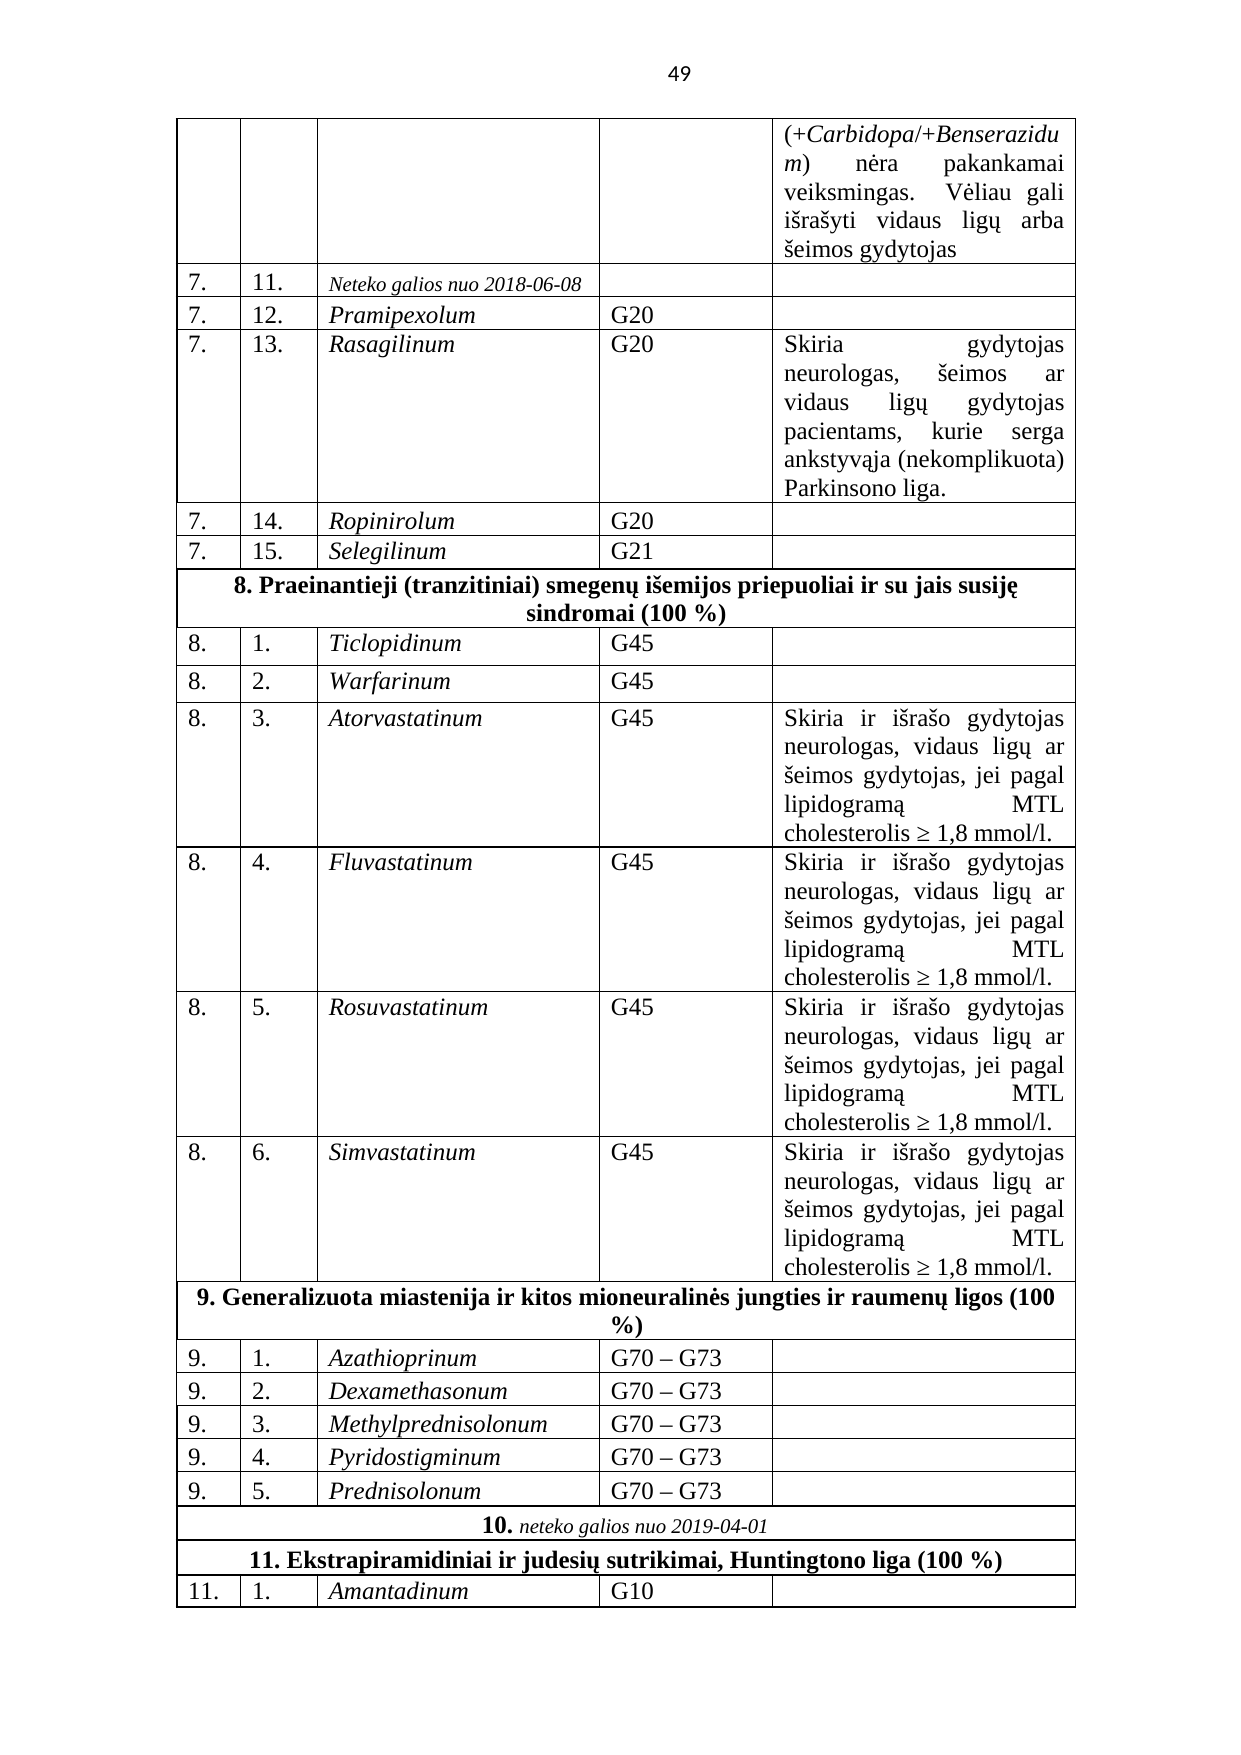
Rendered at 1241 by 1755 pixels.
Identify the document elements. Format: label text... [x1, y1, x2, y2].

table_cell 9. [178, 1406, 240, 1438]
table_cell 11. Ekstrapiramidiniai ir judesių sutrikimai, Huntingtono liga (100 %) [178, 1541, 1075, 1574]
table_cell [1080, 329, 1085, 502]
table_cell [1076, 1281, 1080, 1339]
table_cell 11. [178, 1576, 240, 1606]
table_cell [1110, 1339, 1123, 1372]
table_cell [1085, 1405, 1089, 1438]
table_cell 11. [241, 264, 317, 296]
table_cell [1076, 1539, 1080, 1574]
table_cell 1. [241, 1340, 317, 1372]
table_cell [1094, 1438, 1099, 1471]
table_cell [1076, 846, 1080, 991]
table_cell [1076, 1471, 1080, 1505]
table_cell [1104, 535, 1110, 568]
table_cell [1080, 1281, 1085, 1339]
table_cell [178, 119, 240, 263]
table_cell 1. [241, 1576, 317, 1606]
table_cell [318, 119, 599, 263]
table_cell 4. [241, 1439, 317, 1471]
table_cell [1080, 296, 1085, 328]
table_cell 8. [177, 703, 240, 846]
table_cell [1076, 296, 1080, 328]
table_cell [1090, 502, 1094, 535]
table_cell [1080, 1471, 1085, 1505]
table_cell [1104, 1281, 1110, 1339]
table_cell [1104, 296, 1110, 328]
table_cell [1085, 1438, 1089, 1471]
table_cell 10. neteko galios nuo 2019-04-01 [178, 1507, 1075, 1539]
table_cell G45 [600, 703, 772, 846]
table_cell [1110, 502, 1123, 535]
table_cell 9. [177, 1373, 240, 1405]
table_cell [1080, 568, 1085, 627]
table_cell [1100, 1505, 1104, 1539]
table_cell [1104, 627, 1110, 665]
table_cell [1094, 1136, 1099, 1281]
table_cell [1094, 502, 1099, 535]
table_cell [1090, 1281, 1094, 1339]
table_cell [1076, 1574, 1080, 1606]
table_cell [773, 264, 1075, 296]
table_cell [1080, 263, 1085, 296]
table_cell [1090, 1505, 1094, 1539]
table_cell G70 – G73 [600, 1406, 772, 1438]
table_cell [1090, 1539, 1094, 1574]
table_cell [1104, 991, 1110, 1136]
table_cell [1090, 296, 1094, 328]
table_cell 9. [178, 1439, 240, 1471]
table_cell [1104, 568, 1110, 627]
table_cell 5. [241, 1472, 317, 1505]
table_cell [1100, 1471, 1104, 1505]
table_cell [1094, 1281, 1099, 1339]
table_cell [1104, 1539, 1110, 1574]
table_cell Methylprednisolonum [318, 1406, 599, 1438]
table_cell [1104, 1405, 1110, 1438]
table_cell [1110, 1281, 1123, 1339]
table_cell [1085, 1372, 1089, 1405]
table_cell [1100, 1405, 1104, 1438]
table_cell [1090, 263, 1094, 296]
table_cell [1094, 1471, 1099, 1505]
table_cell [1094, 535, 1099, 568]
table_cell [1076, 1438, 1080, 1471]
table_cell [1104, 502, 1110, 535]
table_cell 8. Praeinantieji (tranzitiniai) smegenų išemijos priepuoliai ir su jais susiję sindromai (100 %) [178, 570, 1075, 627]
table_cell 13. [241, 330, 317, 502]
table_cell Skiria ir išrašo gydytojas neurologas, vidaus ligų ar šeimos gydytojas, jei pagal lipidogramą MTL cholesterolis ≥ 1,8 mmol/l. [773, 992, 1075, 1136]
table_cell [1076, 627, 1080, 665]
table_cell [1085, 1339, 1089, 1372]
table_cell 2. [241, 1373, 317, 1405]
table_cell [1104, 702, 1110, 846]
table_cell [1094, 702, 1099, 846]
table_cell [1076, 991, 1080, 1136]
table_cell [1090, 991, 1094, 1136]
table_cell [1110, 535, 1123, 568]
table_cell G45 [600, 848, 772, 991]
table_cell [241, 119, 317, 263]
table_cell [773, 503, 1075, 535]
table_cell [1085, 1539, 1089, 1574]
table_cell [1104, 1136, 1110, 1281]
table_cell [1104, 329, 1110, 502]
table_cell [1100, 118, 1104, 263]
table_cell [1085, 296, 1089, 328]
table_cell G45 [600, 992, 772, 1136]
table_cell [1110, 1539, 1123, 1574]
table_cell G21 [600, 536, 772, 568]
table_cell [773, 666, 1075, 702]
table_cell 7. [178, 264, 240, 296]
table_cell [1110, 1574, 1123, 1606]
table_cell 12. [241, 297, 317, 328]
table_cell Warfarinum [318, 666, 599, 702]
table_cell 8. [177, 848, 240, 991]
table_cell [1110, 296, 1123, 328]
table_cell Skiria gydytojas neurologas, šeimos ar vidaus ligų gydytojas pacientams, kurie serga ankstyvąja (nekomplikuota) Parkinsono liga. [773, 330, 1075, 502]
table_cell [773, 536, 1075, 568]
table_cell 8. [177, 1137, 240, 1281]
table_cell 3. [241, 703, 317, 846]
table_cell [1090, 1574, 1094, 1606]
table_cell [1085, 846, 1089, 991]
table_cell Ticlopidinum [318, 628, 599, 665]
table_cell [773, 1406, 1075, 1438]
table_cell [1090, 568, 1094, 627]
table_cell [1076, 702, 1080, 846]
table_cell 8. [177, 628, 240, 665]
table_cell [1110, 665, 1123, 702]
table_cell [1104, 665, 1110, 702]
table_cell G20 [600, 330, 772, 502]
table_cell [1100, 1281, 1104, 1339]
table_cell [1110, 1136, 1123, 1281]
table_cell [1110, 1505, 1123, 1539]
table_cell [773, 1472, 1075, 1505]
table_cell [1080, 1136, 1085, 1281]
table_cell G20 [600, 297, 772, 328]
table_cell [1090, 1372, 1094, 1405]
table_cell 1. [241, 628, 317, 665]
table_cell [1076, 1339, 1080, 1372]
table_cell [1094, 1539, 1099, 1574]
table_cell Pramipexolum [318, 297, 599, 328]
table_cell 8. [177, 666, 240, 702]
table_cell [1104, 118, 1110, 263]
table_cell [1100, 991, 1104, 1136]
table_cell [1090, 1339, 1094, 1372]
table_cell G20 [600, 503, 772, 535]
table_cell 7. [177, 503, 240, 535]
table_cell [1085, 1471, 1089, 1505]
table_cell [1085, 1281, 1089, 1339]
table_cell 3. [241, 1406, 317, 1438]
table_cell [1110, 1405, 1123, 1438]
table_cell [1100, 1339, 1104, 1372]
table_cell [1076, 535, 1080, 568]
table_cell [1090, 118, 1094, 263]
table_cell Atorvastatinum [318, 703, 599, 846]
table_cell [1110, 263, 1123, 296]
table_cell [1076, 568, 1080, 627]
table_cell [1094, 296, 1099, 328]
table_cell Prednisolonum [318, 1472, 599, 1505]
table_cell [1090, 1405, 1094, 1438]
table_cell [1100, 296, 1104, 328]
table_cell [1100, 535, 1104, 568]
table_cell Skiria ir išrašo gydytojas neurologas, vidaus ligų ar šeimos gydytojas, jei pagal lipidogramą MTL cholesterolis ≥ 1,8 mmol/l. [773, 1137, 1075, 1281]
table_cell [1094, 263, 1099, 296]
table_cell [1100, 1539, 1104, 1574]
table_cell G10 [600, 1576, 772, 1606]
table_cell [1090, 627, 1094, 665]
table_cell 15. [241, 536, 317, 568]
table_cell [1094, 627, 1099, 665]
table_cell [1076, 1372, 1080, 1405]
table_cell [1076, 1505, 1080, 1539]
table_cell [1080, 118, 1085, 263]
table_cell [1080, 1438, 1085, 1471]
table_cell [1094, 665, 1099, 702]
table_cell [1085, 118, 1089, 263]
table_cell [1080, 1372, 1085, 1405]
table_cell 9. [178, 1472, 240, 1505]
table_cell [1110, 1471, 1123, 1505]
table_cell [1100, 702, 1104, 846]
table_cell [1094, 991, 1099, 1136]
table_cell [1076, 263, 1080, 296]
table_cell [1080, 1339, 1085, 1372]
table_cell [1090, 846, 1094, 991]
table_cell G70 – G73 [600, 1439, 772, 1471]
table_cell [1100, 1574, 1104, 1606]
table_cell [1100, 329, 1104, 502]
table_cell 2. [241, 666, 317, 702]
table_cell [1080, 846, 1085, 991]
table_cell 4. [241, 848, 317, 991]
table_cell [600, 264, 772, 296]
table_cell [1094, 1372, 1099, 1405]
table_cell [1100, 665, 1104, 702]
table_cell [600, 119, 772, 263]
table_cell [1100, 1372, 1104, 1405]
table_cell [1090, 1136, 1094, 1281]
table_cell [1094, 568, 1099, 627]
table_cell [1085, 702, 1089, 846]
table_cell [1080, 627, 1085, 665]
table_cell [1090, 329, 1094, 502]
table_cell [1110, 1438, 1123, 1471]
table_cell [1090, 702, 1094, 846]
table_cell [1104, 263, 1110, 296]
table_cell 8. [177, 992, 240, 1136]
table_cell [1094, 1505, 1099, 1539]
table_cell 6. [241, 1137, 317, 1281]
table_cell Pyridostigminum [318, 1439, 599, 1471]
table_cell [1080, 702, 1085, 846]
table_cell [1080, 1574, 1085, 1606]
table_cell [1076, 1136, 1080, 1281]
table_cell [1104, 1574, 1110, 1606]
table_cell [1085, 991, 1089, 1136]
table_cell [1100, 1136, 1104, 1281]
table_cell 9. [177, 1340, 240, 1372]
table_cell [1085, 502, 1089, 535]
table_cell Dexamethasonum [318, 1373, 599, 1405]
table_cell Skiria ir išrašo gydytojas neurologas, vidaus ligų ar šeimos gydytojas, jei pagal lipidogramą MTL cholesterolis ≥ 1,8 mmol/l. [773, 848, 1075, 991]
table_cell [1110, 118, 1123, 263]
table_cell [1100, 502, 1104, 535]
table_cell [1094, 329, 1099, 502]
table_cell [1100, 568, 1104, 627]
table_cell [1076, 665, 1080, 702]
table_cell [1085, 1136, 1089, 1281]
table_cell [1080, 665, 1085, 702]
table_cell 7. [177, 536, 240, 568]
table_cell [1085, 665, 1089, 702]
table_cell Simvastatinum [318, 1137, 599, 1281]
table_cell [1104, 1438, 1110, 1471]
table_cell [1110, 568, 1123, 627]
table_cell G70 – G73 [600, 1472, 772, 1505]
table_cell [1085, 1574, 1089, 1606]
table_cell [1100, 263, 1104, 296]
table_cell [1110, 702, 1123, 846]
table_cell [1104, 1471, 1110, 1505]
table_cell [1090, 1438, 1094, 1471]
table_cell [1080, 1405, 1085, 1438]
table_cell [1104, 846, 1110, 991]
table_cell G70 – G73 [600, 1340, 772, 1372]
table_cell G45 [600, 628, 772, 665]
table_cell [1104, 1505, 1110, 1539]
table_cell [1094, 846, 1099, 991]
table_cell [1094, 118, 1099, 263]
table_cell Amantadinum [318, 1576, 599, 1606]
table_cell [1080, 502, 1085, 535]
table_cell Fluvastatinum [318, 848, 599, 991]
table_cell [1085, 263, 1089, 296]
table_cell [1110, 329, 1123, 502]
table_cell [1094, 1339, 1099, 1372]
table_cell Neteko galios nuo 2018-06-08 [318, 264, 599, 296]
table_cell Ropinirolum [318, 503, 599, 535]
table_cell [1100, 627, 1104, 665]
table_cell [1080, 991, 1085, 1136]
table_cell 14. [241, 503, 317, 535]
table_cell [1104, 1372, 1110, 1405]
table_cell [1085, 627, 1089, 665]
table_cell [1076, 1405, 1080, 1438]
table_cell [1110, 991, 1123, 1136]
table_cell [1090, 665, 1094, 702]
table_cell G45 [600, 666, 772, 702]
table_cell [1085, 568, 1089, 627]
table_cell [1110, 627, 1123, 665]
table_cell [1085, 329, 1089, 502]
table_cell 5. [241, 992, 317, 1136]
table_cell [1085, 1505, 1089, 1539]
table_cell 7. [178, 330, 240, 502]
table_cell G45 [600, 1137, 772, 1281]
table_cell [773, 1439, 1075, 1471]
table_cell [1100, 1438, 1104, 1471]
table_cell [1090, 1471, 1094, 1505]
table_cell [1076, 118, 1080, 263]
table_cell Selegilinum [318, 536, 599, 568]
table_cell [1076, 329, 1080, 502]
table_cell [1080, 1539, 1085, 1574]
table_cell [1085, 535, 1089, 568]
table_cell [1080, 535, 1085, 568]
table_cell [1100, 846, 1104, 991]
table_cell [773, 297, 1075, 328]
table_cell Rosuvastatinum [318, 992, 599, 1136]
table_cell [1104, 1339, 1110, 1372]
table_cell [773, 1576, 1075, 1606]
table_cell [773, 628, 1075, 665]
table_cell [1110, 846, 1123, 991]
table_cell [1094, 1574, 1099, 1606]
table_cell [773, 1373, 1075, 1405]
table_cell 9. Generalizuota miastenija ir kitos mioneuralinės jungties ir raumenų ligos (100 %) [178, 1282, 1075, 1339]
table_cell [1090, 535, 1094, 568]
table_cell 7. [178, 297, 240, 328]
table_cell [1080, 1505, 1085, 1539]
table_cell Skiria ir išrašo gydytojas neurologas, vidaus ligų ar šeimos gydytojas, jei pagal lipidogramą MTL cholesterolis ≥ 1,8 mmol/l. [773, 703, 1075, 846]
table_cell Azathioprinum [318, 1340, 599, 1372]
table_cell G70 – G73 [600, 1373, 772, 1405]
table_cell [773, 1340, 1075, 1372]
table_cell (+Carbidopa/+Benserazidum) nėra pakankamai veiksmingas. Vėliau gali išrašyti vidaus ligų arba šeimos gydytojas [773, 119, 1075, 263]
table_cell [1076, 502, 1080, 535]
table_cell [1094, 1405, 1099, 1438]
table_cell Rasagilinum [318, 330, 599, 502]
table_cell [1110, 1372, 1123, 1405]
